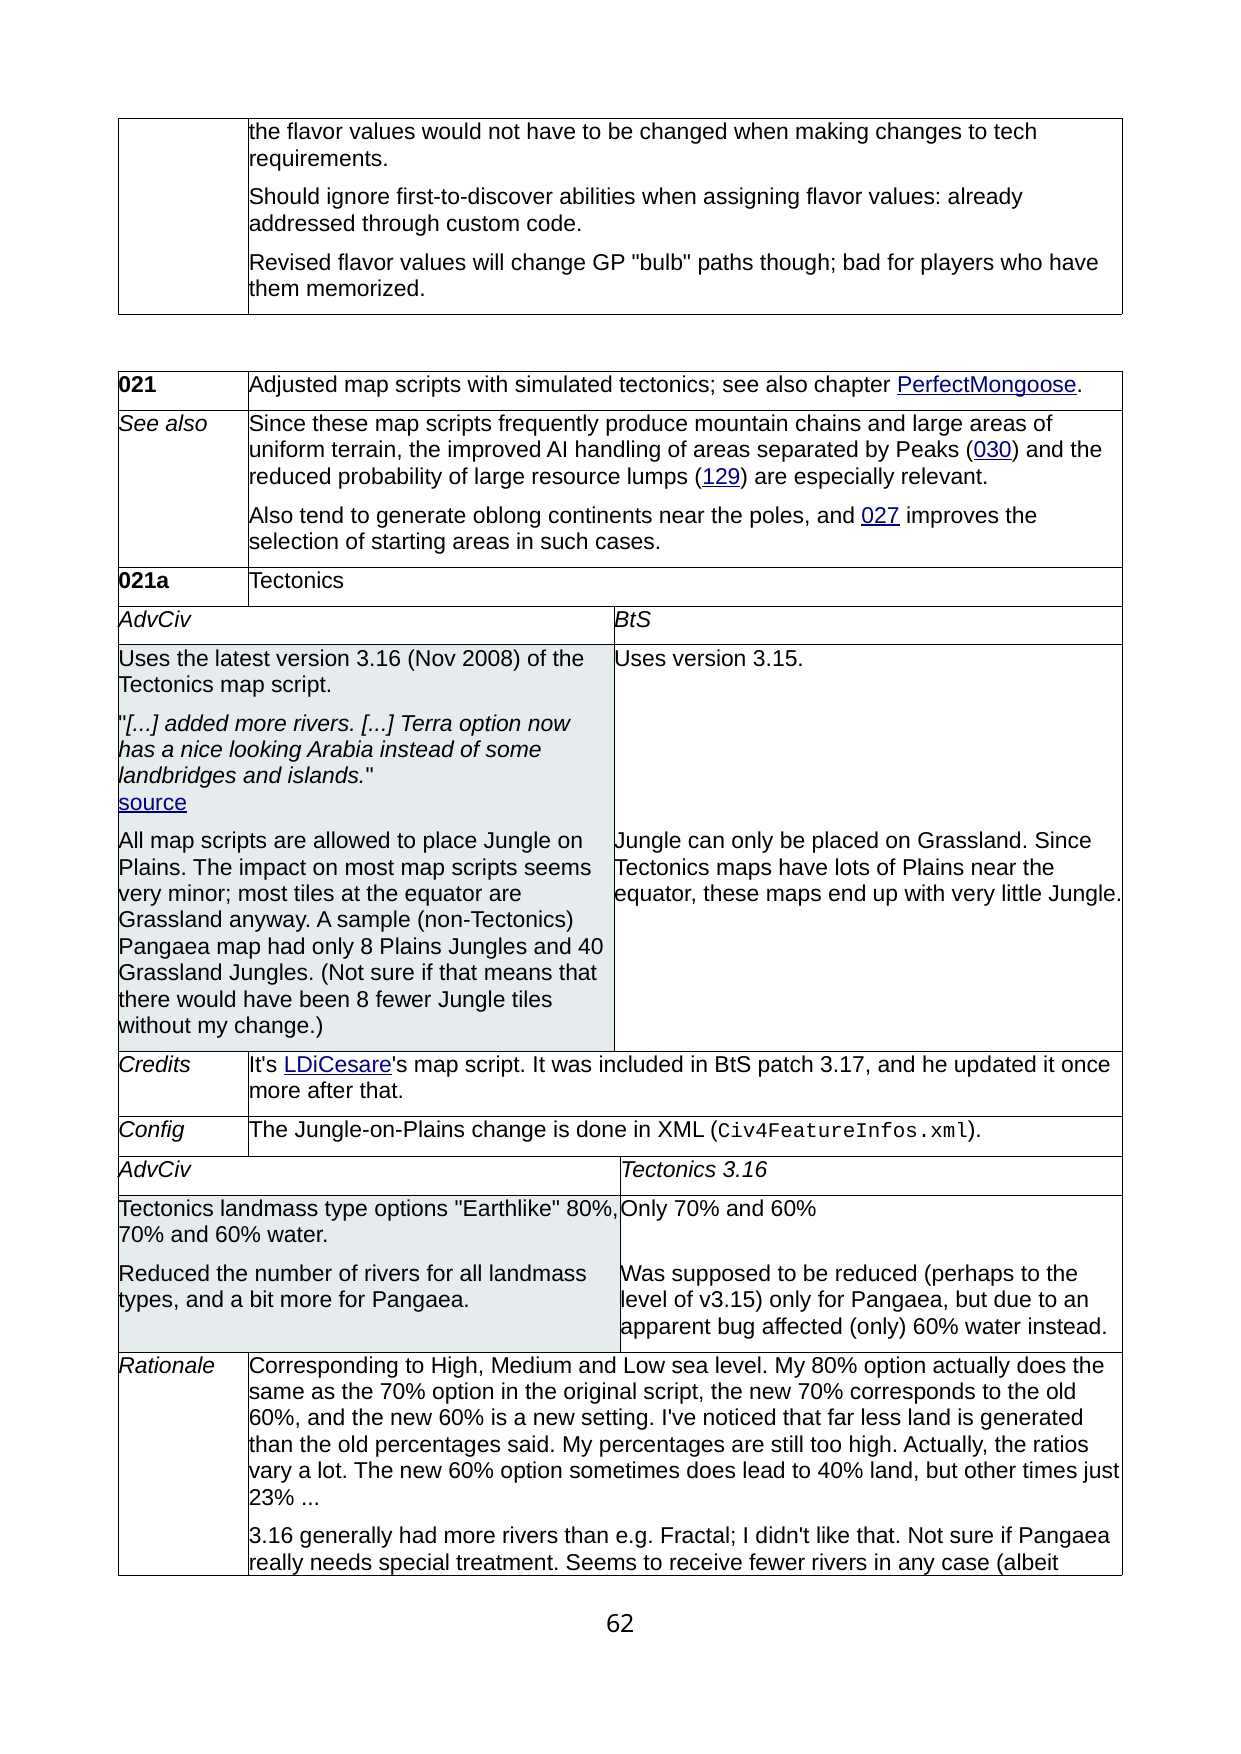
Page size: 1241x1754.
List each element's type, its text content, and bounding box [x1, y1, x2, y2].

table_cell AdvCiv [119, 607, 614, 644]
table_cell Rationale [119, 1353, 248, 1575]
table_cell Tectonics [249, 568, 1122, 606]
table_cell Corresponding to High, Medium and Low sea level. My 80% option actually does the same as the 70% option in the original script, the new 70% corresponds to the old 60%, and the new 60% is a new setting. I've noticed that far less land is generated than the old percentages said. My percentages are still too high. Actually, the ratios vary a lot. The new 60% option sometimes does lead to 40% land, but other times just 23% ... 3.16 generally had more rivers than e.g. Fractal; I didn't like that. Not sure if Pangaea really needs special treatment. Seems to receive fewer rivers in any case (albeit [249, 1353, 1122, 1575]
table_cell See also [119, 411, 248, 567]
table_cell the flavor values would not have to be changed when making changes to tech requirements. Should ignore first-to-discover abilities when assigning flavor values: already addressed through custom code. Revised flavor values will change GP "bulb" paths though; bad for players who have them memorized. [249, 119, 1122, 313]
table_cell Config [119, 1117, 248, 1156]
table_cell Only 70% and 60% Was supposed to be reduced (perhaps to the level of v3.15) only for Pangaea, but due to an apparent bug affected (only) 60% water instead. [621, 1196, 1122, 1352]
table_cell Uses the latest version 3.16 (Nov 2008) of the Tectonics map script. "[...] added more rivers. [...] Terra option now has a nice looking Arabia instead of some landbridges and islands." source All map scripts are allowed to place Jungle on Plains. The impact on most map scripts seems very minor; most tiles at the equator are Grassland anyway. A sample (non-Tectonics) Pangaea map had only 8 Plains Jungles and 40 Grassland Jungles. (Not sure if that means that there would have been 8 fewer Jungle tiles without my change.) [119, 645, 614, 1051]
table_cell The Jungle-on-Plains change is done in XML (Civ4FeatureInfos.xml). [249, 1117, 1122, 1156]
table_cell Tectonics 3.16 [621, 1157, 1122, 1195]
table_cell 021a [119, 568, 248, 606]
table_cell It's LDiCesare's map script. It was included in BtS patch 3.17, and he updated it once more after that. [249, 1052, 1122, 1116]
table_cell Credits [119, 1052, 248, 1116]
table_cell Since these map scripts frequently produce mountain chains and large areas of uniform terrain, the improved AI handling of areas separated by Peaks (030) and the reduced probability of large resource lumps (129) are especially relevant. Also tend to generate oblong continents near the poles, and 027 improves the selection of starting areas in such cases. [249, 411, 1122, 567]
table_header 021 [119, 372, 248, 410]
table_header Adjusted map scripts with simulated tectonics; see also chapter PerfectMongoose. [249, 372, 1122, 410]
table_cell Uses version 3.15. Jungle can only be placed on Grassland. Since Tectonics maps have lots of Plains near the equator, these maps end up with very little Jungle. [615, 645, 1122, 1051]
table_cell BtS [615, 607, 1122, 644]
table_cell [119, 119, 248, 313]
table_cell AdvCiv [119, 1157, 620, 1195]
table_cell Tectonics landmass type options "Earthlike" 80%, 70% and 60% water. Reduced the number of rivers for all landmass types, and a bit more for Pangaea. [119, 1196, 620, 1352]
